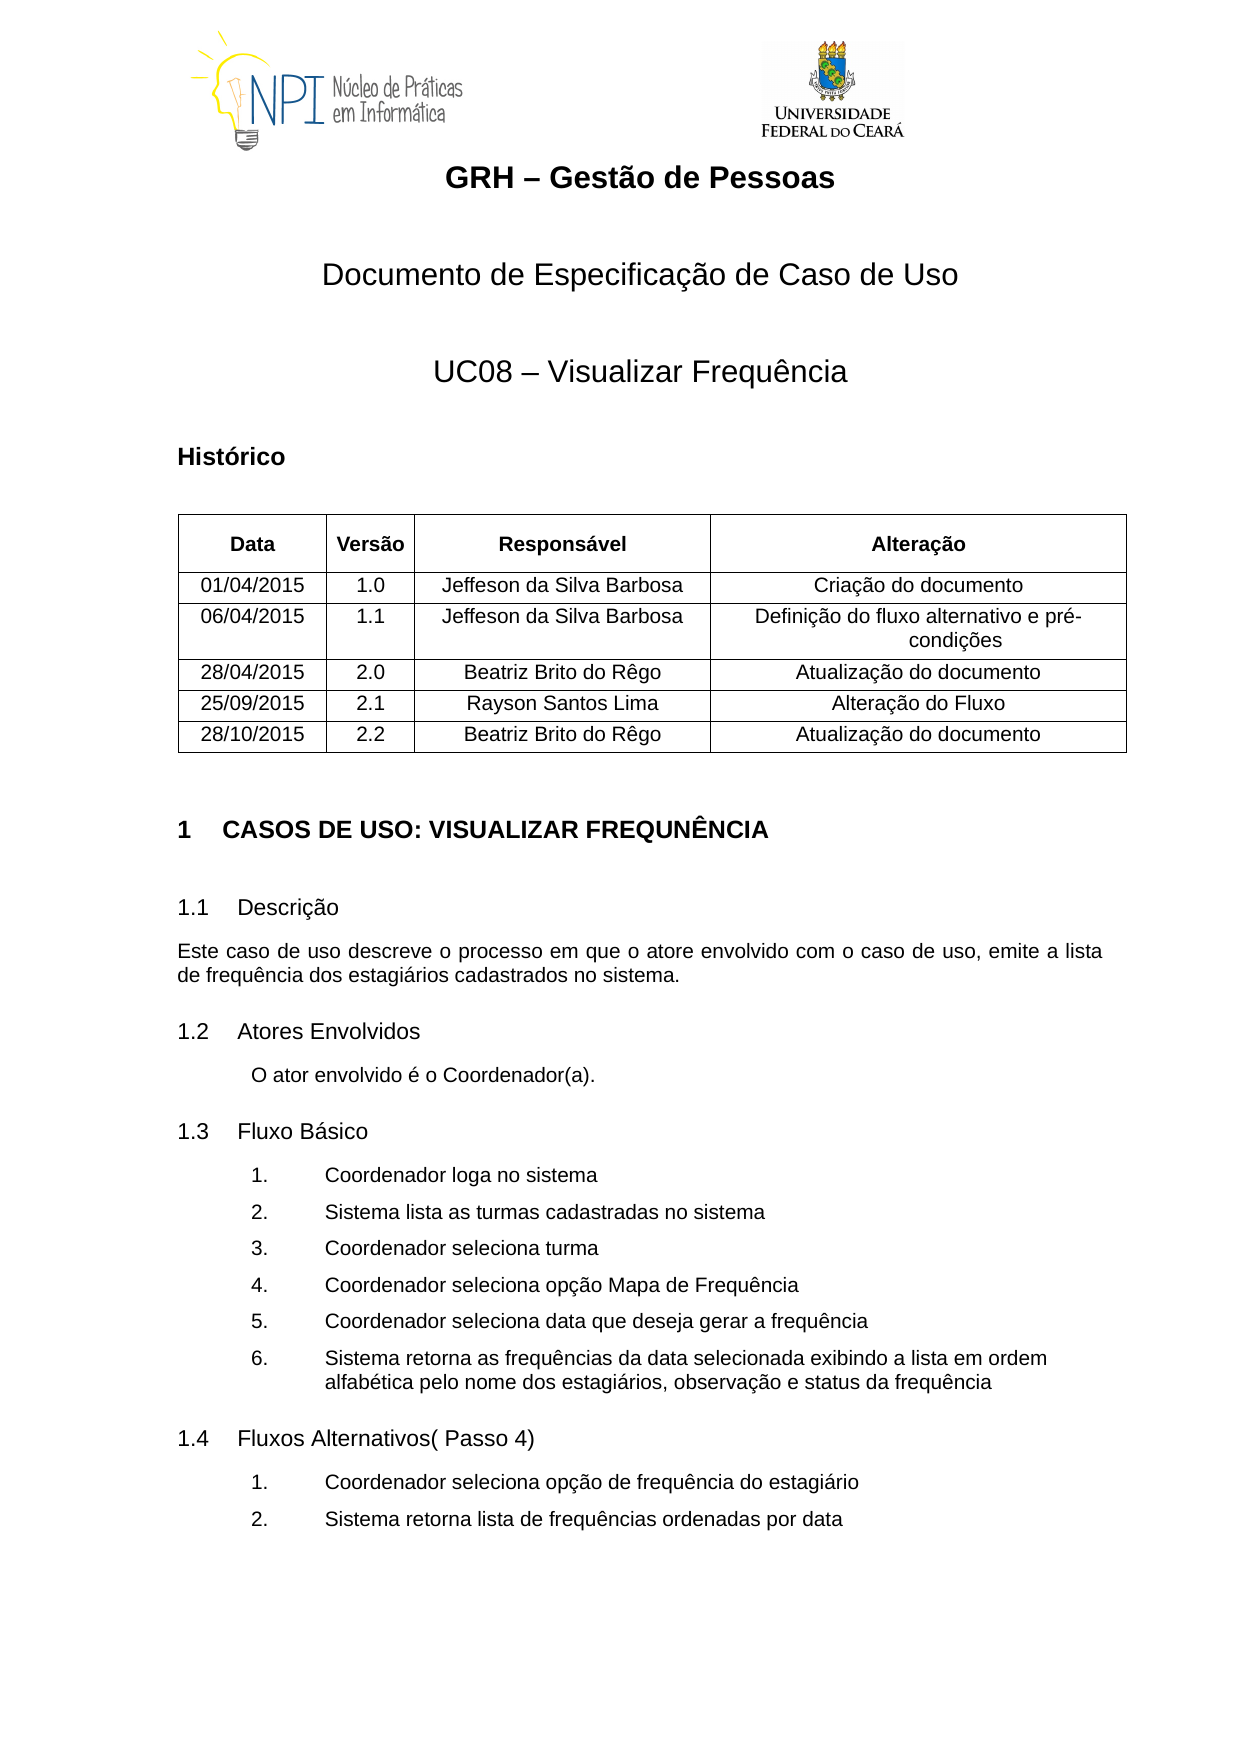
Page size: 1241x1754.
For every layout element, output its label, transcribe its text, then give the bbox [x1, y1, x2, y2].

table_header Data [179, 515, 326, 572]
table_cell 2.0 [327, 660, 414, 690]
subtitle CASOS DE USO: VISUALIZAR FREQUNÊNCIA [177, 815, 1104, 844]
table_cell 2.1 [327, 691, 414, 721]
table_cell 28/10/2015 [179, 722, 326, 752]
table_cell Jeffeson da Silva Barbosa [415, 573, 710, 603]
text 3. Coordenador seleciona turma [177, 1236, 1104, 1260]
subtitle Fluxo Básico [177, 1118, 1104, 1144]
subtitle Descrição [177, 894, 1104, 920]
table_cell 25/09/2015 [179, 691, 326, 721]
text O ator envolvido é o Coordenador(a). [177, 1063, 1104, 1087]
text GRH – Gestão de Pessoas [177, 125, 1104, 195]
text Este caso de uso descreve o processo em que o atore envolvido com o caso de uso, emite a lista de frequência dos estagiários cadastrados no sistema. [177, 939, 1103, 987]
table_cell 28/04/2015 [179, 660, 326, 690]
table_cell 1.1 [327, 604, 414, 658]
table_header Responsável [415, 515, 710, 572]
picture [181, 22, 472, 159]
table_header Alteração [711, 515, 1126, 572]
table_cell Beatriz Brito do Rêgo [415, 722, 710, 752]
table_cell Rayson Santos Lima [415, 691, 710, 721]
table_cell Atualização do documento [711, 722, 1126, 752]
table_cell Jeffeson da Silva Barbosa [415, 604, 710, 658]
subtitle Fluxos Alternativos( Passo 4) [177, 1425, 1104, 1451]
text 5. Coordenador seleciona data que deseja gerar a frequência [177, 1309, 1104, 1333]
text 2. Sistema lista as turmas cadastradas no sistema [177, 1200, 1104, 1224]
text Histórico [177, 442, 1104, 471]
text 6. Sistema retorna as frequências da data selecionada exibindo a lista em ordem alfabética pelo nome dos estagiários, observação e status da frequência [177, 1346, 1104, 1393]
table_cell 2.2 [327, 722, 414, 752]
table_cell 06/04/2015 [179, 604, 326, 658]
table_cell Atualização do documento [711, 660, 1126, 690]
subtitle Atores Envolvidos [177, 1018, 1104, 1044]
table_cell 01/04/2015 [179, 573, 326, 603]
text 1. Coordenador loga no sistema [177, 1163, 1104, 1187]
table_cell Beatriz Brito do Rêgo [415, 660, 710, 690]
picture [761, 41, 905, 139]
table_cell 1.0 [327, 573, 414, 603]
text 4. Coordenador seleciona opção Mapa de Frequência [177, 1273, 1104, 1297]
table_cell Alteração do Fluxo [711, 691, 1126, 721]
text UC08 – Visualizar Frequência [177, 353, 1104, 388]
table_header Versão [327, 515, 414, 572]
text 1. Coordenador seleciona opção de frequência do estagiário [177, 1470, 1104, 1494]
text 2. Sistema retorna lista de frequências ordenadas por data [177, 1506, 1104, 1530]
table_cell Criação do documento [711, 573, 1126, 603]
text Documento de Especificação de Caso de Uso [177, 256, 1104, 292]
table_cell Definição do fluxo alternativo e pré-condições [711, 604, 1126, 658]
